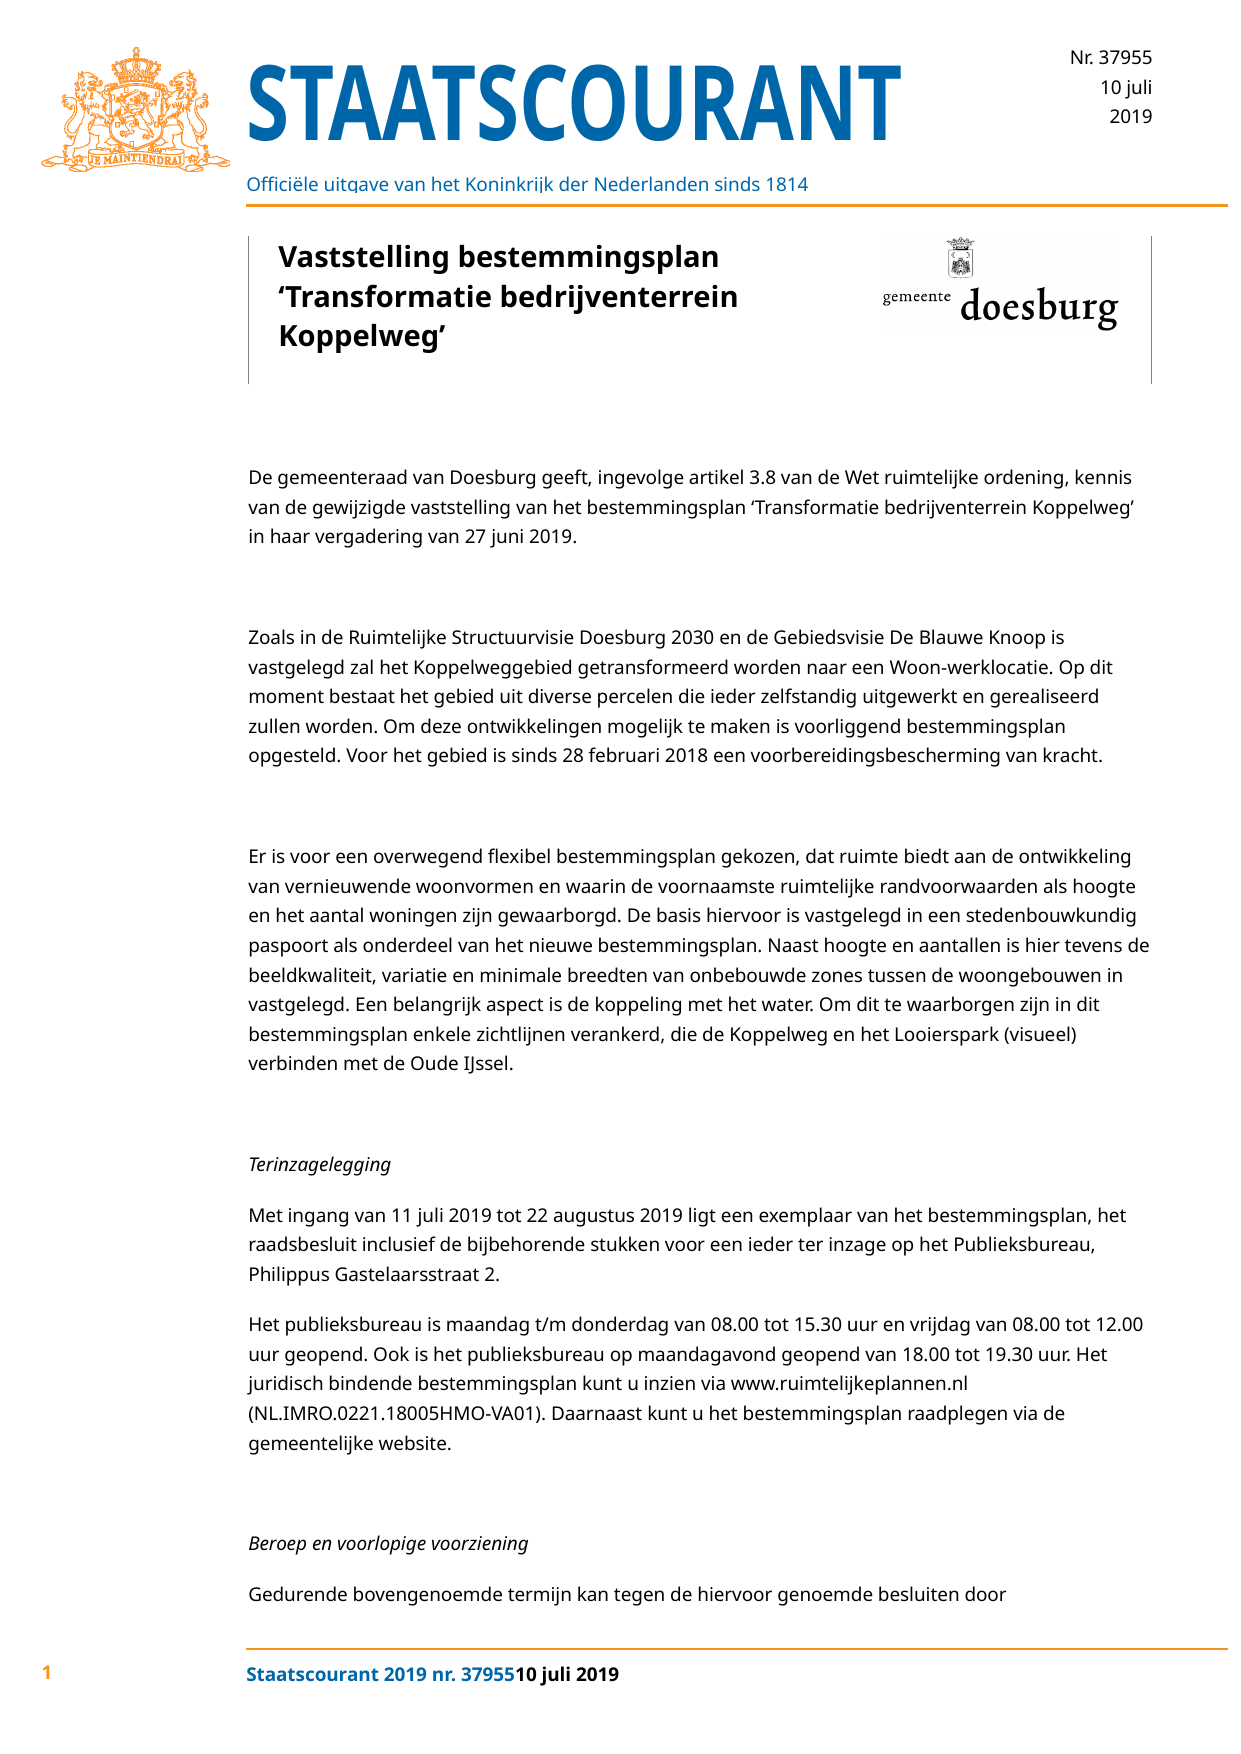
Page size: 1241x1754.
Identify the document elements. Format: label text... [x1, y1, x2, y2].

text Terinzagelegging [248, 1151, 1152, 1177]
text Het publieksbureau is maandag t/m donderdag van 08.00 tot 15.30 uur en vrijdag van 08.00 tot 12.00 uur geopend. Ook is het publieksbureau op maandagavond geopend van 18.00 tot 19.30 uur. Het juridisch bindende bestemmingsplan kunt u inzien via www.ruimtelijkeplannen.nl (NL.IMRO.0221.18005HMO-VA01). Daarnaast kunt u het bestemmingsplan raadplegen via de gemeentelijke website. [248, 1311, 1152, 1456]
picture [882, 236, 1119, 332]
text Beroep en voorlopige voorziening [248, 1531, 1152, 1556]
table_header [850, 236, 1151, 384]
table_header Vaststelling bestemmingsplan ‘Transformatie bedrijventerrein Koppelweg’ [249, 236, 850, 384]
text Zoals in de Ruimtelijke Structuurvisie Doesburg 2030 en de Gebiedsvisie De Blauwe Knoop is vastgelegd zal het Koppelweggebied getransformeerd worden naar een Woon-werklocatie. Op dit moment bestaat het gebied uit diverse percelen die ieder zelfstandig uitgewerkt en gerealiseerd zullen worden. Om deze ontwikkelingen mogelijk te maken is voorliggend bestemmingsplan opgesteld. Voor het gebied is sinds 28 februari 2018 een voorbereidingsbescherming van kracht. [248, 624, 1152, 768]
text Gedurende bovengenoemde termijn kan tegen de hiervoor genoemde besluiten door [248, 1581, 1152, 1607]
text Er is voor een overwegend flexibel bestemmingsplan gekozen, dat ruimte biedt aan de ontwikkeling van vernieuwende woonvormen en waarin de voornaamste ruimtelijke randvoorwaarden als hoogte en het aantal woningen zijn gewaarborgd. De basis hiervoor is vastgelegd in een stedenbouwkundig paspoort als onderdeel van het nieuwe bestemmingsplan. Naast hoogte en aantallen is hier tevens de beeldkwaliteit, variatie en minimale breedten van onbebouwde zones tussen de woongebouwen in vastgelegd. Een belangrijk aspect is de koppeling met het water. Om dit te waarborgen zijn in dit bestemmingsplan enkele zichtlijnen verankerd, die de Koppelweg en het Looierspark (visueel) verbinden met de Oude IJssel. [248, 843, 1152, 1076]
text Met ingang van 11 juli 2019 tot 22 augustus 2019 ligt een exemplaar van het bestemmingsplan, het raadsbesluit inclusief de bijbehorende stukken voor een ieder ter inzage op het Publieksbureau, Philippus Gastelaarsstraat 2. [248, 1202, 1152, 1287]
picture [41, 47, 231, 172]
text De gemeenteraad van Doesburg geeft, ingevolge artikel 3.8 van de Wet ruimtelijke ordening, kennis van de gewijzigde vaststelling van het bestemmingsplan ‘Transformatie bedrijventerrein Koppelweg’ in haar vergadering van 27 juni 2019. [248, 464, 1152, 549]
